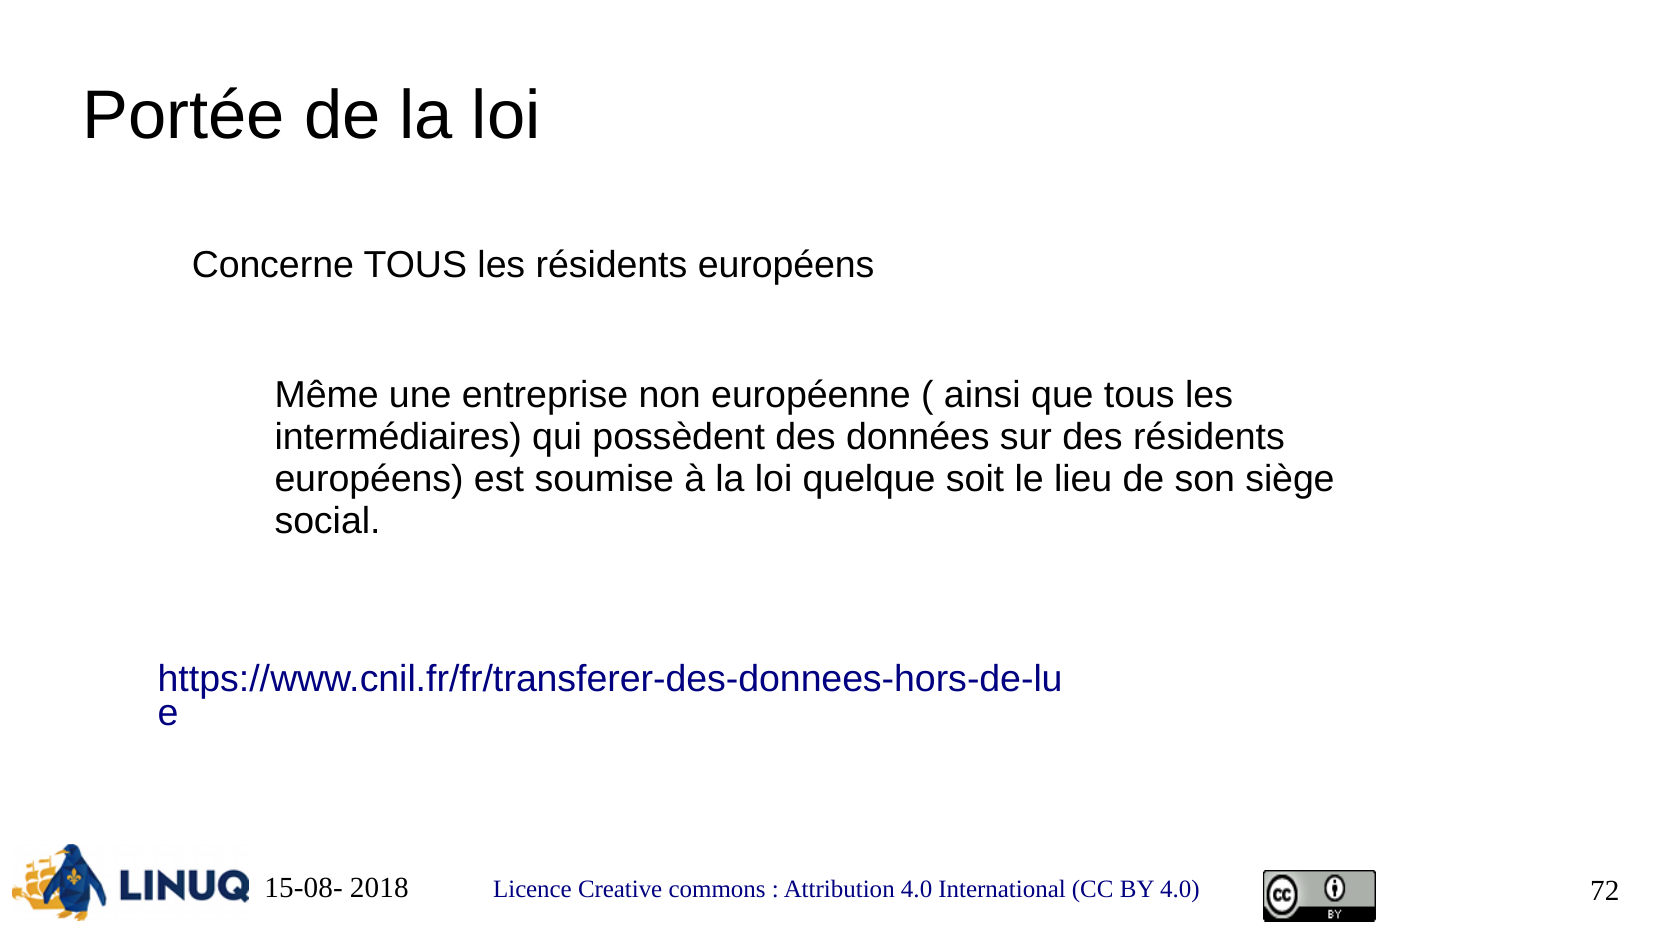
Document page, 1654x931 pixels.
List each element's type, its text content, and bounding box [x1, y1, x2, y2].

title Portée de la loi [82, 37, 1571, 193]
picture [11, 844, 249, 921]
picture [1263, 870, 1376, 922]
text_box https://www.cnil.fr/fr/transferer-des-donnees-hors-de-lue [143, 649, 1099, 707]
text_box Concerne TOUS les résidents européens [177, 236, 1371, 294]
text_box Même une entreprise non européenne ( ainsi que tous les intermédiaires) qui possèdent des données sur des résidents européens) est soumise à la loi quelque soit le lieu de son siège social. [259, 366, 1453, 549]
